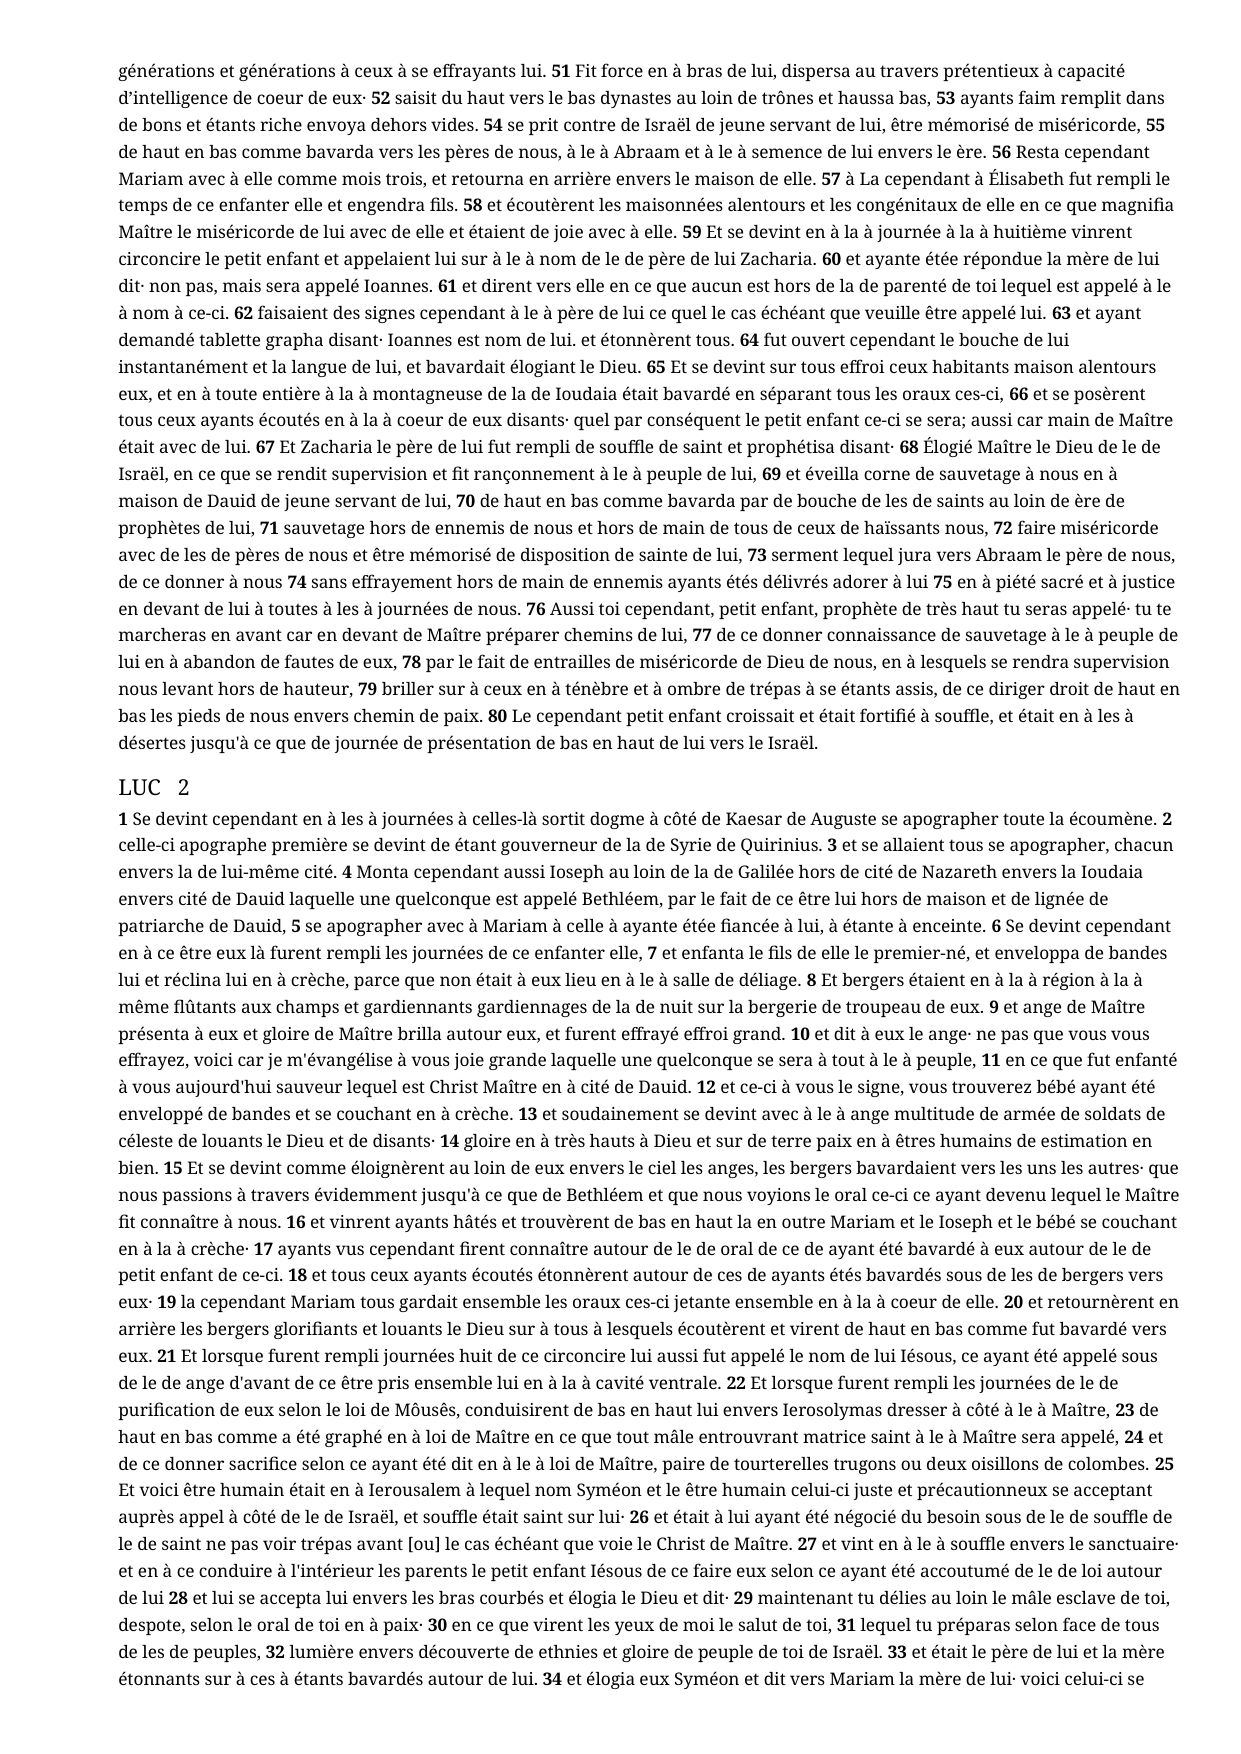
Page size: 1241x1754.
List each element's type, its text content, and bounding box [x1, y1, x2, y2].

text LUC 2 [118, 772, 1181, 802]
text 1 Se devint cependant en à les à journées à celles-là sortit dogme à côté de Kaesar de Auguste se apographer toute la écoumène. 2 celle-ci apographe première se devint de étant gouverneur de la de Syrie de Quirinius. 3 et se allaient tous se apographer, chacun envers la de lui-même cité. 4 Monta cependant aussi Ioseph au loin de la de Galilée hors de cité de Nazareth envers la Ioudaia envers cité de Dauid laquelle une quelconque est appelé Bethléem, par le fait de ce être lui hors de maison et de lignée de patriarche de Dauid, 5 se apographer avec à Mariam à celle à ayante étée fiancée à lui, à étante à enceinte. 6 Se devint cependant en à ce être eux là furent rempli les journées de ce enfanter elle, 7 et enfanta le fils de elle le premier-né, et enveloppa de bandes lui et réclina lui en à crèche, parce que non était à eux lieu en à le à salle de déliage. 8 Et bergers étaient en à la à région à la à même flûtants aux champs et gardiennants gardiennages de la de nuit sur la bergerie de troupeau de eux. 9 et ange de Maître présenta à eux et gloire de Maître brilla autour eux, et furent effrayé effroi grand. 10 et dit à eux le ange· ne pas que vous vous effrayez, voici car je m'évangélise à vous joie grande laquelle une quelconque se sera à tout à le à peuple, 11 en ce que fut enfanté à vous aujourd'hui sauveur lequel est Christ Maître en à cité de Dauid. 12 et ce-ci à vous le signe, vous trouverez bébé ayant été enveloppé de bandes et se couchant en à crèche. 13 et soudainement se devint avec à le à ange multitude de armée de soldats de céleste de louants le Dieu et de disants· 14 gloire en à très hauts à Dieu et sur de terre paix en à êtres humains de estimation en bien. 15 Et se devint comme éloignèrent au loin de eux envers le ciel les anges, les bergers bavardaient vers les uns les autres· que nous passions à travers évidemment jusqu'à ce que de Bethléem et que nous voyions le oral ce-ci ce ayant devenu lequel le Maître fit connaître à nous. 16 et vinrent ayants hâtés et trouvèrent de bas en haut la en outre Mariam et le Ioseph et le bébé se couchant en à la à crèche· 17 ayants vus cependant firent connaître autour de le de oral de ce de ayant été bavardé à eux autour de le de petit enfant de ce-ci. 18 et tous ceux ayants écoutés étonnèrent autour de ces de ayants étés bavardés sous de les de bergers vers eux· 19 la cependant Mariam tous gardait ensemble les oraux ces-ci jetante ensemble en à la à coeur de elle. 20 et retournèrent en arrière les bergers glorifiants et louants le Dieu sur à tous à lesquels écoutèrent et virent de haut en bas comme fut bavardé vers eux. 21 Et lorsque furent rempli journées huit de ce circoncire lui aussi fut appelé le nom de lui Iésous, ce ayant été appelé sous de le de ange d'avant de ce être pris ensemble lui en à la à cavité ventrale. 22 Et lorsque furent rempli les journées de le de purification de eux selon le loi de Môusês, conduisirent de bas en haut lui envers Ierosolymas dresser à côté à le à Maître, 23 de haut en bas comme a été graphé en à loi de Maître en ce que tout mâle entrouvrant matrice saint à le à Maître sera appelé, 24 et de ce donner sacrifice selon ce ayant été dit en à le à loi de Maître, paire de tourterelles trugons ou deux oisillons de colombes. 25 Et voici être humain était en à Ierousalem à lequel nom Syméon et le être humain celui-ci juste et précautionneux se acceptant auprès appel à côté de le de Israël, et souffle était saint sur lui· 26 et était à lui ayant été négocié du besoin sous de le de souffle de le de saint ne pas voir trépas avant [ou] le cas échéant que voie le Christ de Maître. 27 et vint en à le à souffle envers le sanctuaire· et en à ce conduire à l'intérieur les parents le petit enfant Iésous de ce faire eux selon ce ayant été accoutumé de le de loi autour de lui 28 et lui se accepta lui envers les bras courbés et élogia le Dieu et dit· 29 maintenant tu délies au loin le mâle esclave de toi, despote, selon le oral de toi en à paix· 30 en ce que virent les yeux de moi le salut de toi, 31 lequel tu préparas selon face de tous de les de peuples, 32 lumière envers découverte de ethnies et gloire de peuple de toi de Israël. 33 et était le père de lui et la mère étonnants sur à ces à étants bavardés autour de lui. 34 et élogia eux Syméon et dit vers Mariam la mère de lui· voici celui-ci se [118, 807, 1181, 1690]
text générations et générations à ceux à se effrayants lui. 51 Fit force en à bras de lui, dispersa au travers prétentieux à capacité d’intelligence de coeur de eux· 52 saisit du haut vers le bas dynastes au loin de trônes et haussa bas, 53 ayants faim remplit dans de bons et étants riche envoya dehors vides. 54 se prit contre de Israël de jeune servant de lui, être mémorisé de miséricorde, 55 de haut en bas comme bavarda vers les pères de nous, à le à Abraam et à le à semence de lui envers le ère. 56 Resta cependant Mariam avec à elle comme mois trois, et retourna en arrière envers le maison de elle. 57 à La cependant à Élisabeth fut rempli le temps de ce enfanter elle et engendra fils. 58 et écoutèrent les maisonnées alentours et les congénitaux de elle en ce que magnifia Maître le miséricorde de lui avec de elle et étaient de joie avec à elle. 59 Et se devint en à la à journée à la à huitième vinrent circoncire le petit enfant et appelaient lui sur à le à nom de le de père de lui Zacharia. 60 et ayante étée répondue la mère de lui dit· non pas, mais sera appelé Ioannes. 61 et dirent vers elle en ce que aucun est hors de la de parenté de toi lequel est appelé à le à nom à ce-ci. 62 faisaient des signes cependant à le à père de lui ce quel le cas échéant que veuille être appelé lui. 63 et ayant demandé tablette grapha disant· Ioannes est nom de lui. et étonnèrent tous. 64 fut ouvert cependant le bouche de lui instantanément et la langue de lui, et bavardait élogiant le Dieu. 65 Et se devint sur tous effroi ceux habitants maison alentours eux, et en à toute entière à la à montagneuse de la de Ioudaia était bavardé en séparant tous les oraux ces-ci, 66 et se posèrent tous ceux ayants écoutés en à la à coeur de eux disants· quel par conséquent le petit enfant ce-ci se sera; aussi car main de Maître était avec de lui. 67 Et Zacharia le père de lui fut rempli de souffle de saint et prophétisa disant· 68 Élogié Maître le Dieu de le de Israël, en ce que se rendit supervision et fit rançonnement à le à peuple de lui, 69 et éveilla corne de sauvetage à nous en à maison de Dauid de jeune servant de lui, 70 de haut en bas comme bavarda par de bouche de les de saints au loin de ère de prophètes de lui, 71 sauvetage hors de ennemis de nous et hors de main de tous de ceux de haïssants nous, 72 faire miséricorde avec de les de pères de nous et être mémorisé de disposition de sainte de lui, 73 serment lequel jura vers Abraam le père de nous, de ce donner à nous 74 sans effrayement hors de main de ennemis ayants étés délivrés adorer à lui 75 en à piété sacré et à justice en devant de lui à toutes à les à journées de nous. 76 Aussi toi cependant, petit enfant, prophète de très haut tu seras appelé· tu te marcheras en avant car en devant de Maître préparer chemins de lui, 77 de ce donner connaissance de sauvetage à le à peuple de lui en à abandon de fautes de eux, 78 par le fait de entrailles de miséricorde de Dieu de nous, en à lesquels se rendra supervision nous levant hors de hauteur, 79 briller sur à ceux en à ténèbre et à ombre de trépas à se étants assis, de ce diriger droit de haut en bas les pieds de nous envers chemin de paix. 80 Le cependant petit enfant croissait et était fortifié à souffle, et était en à les à désertes jusqu'à ce que de journée de présentation de bas en haut de lui vers le Israël. [118, 59, 1181, 754]
